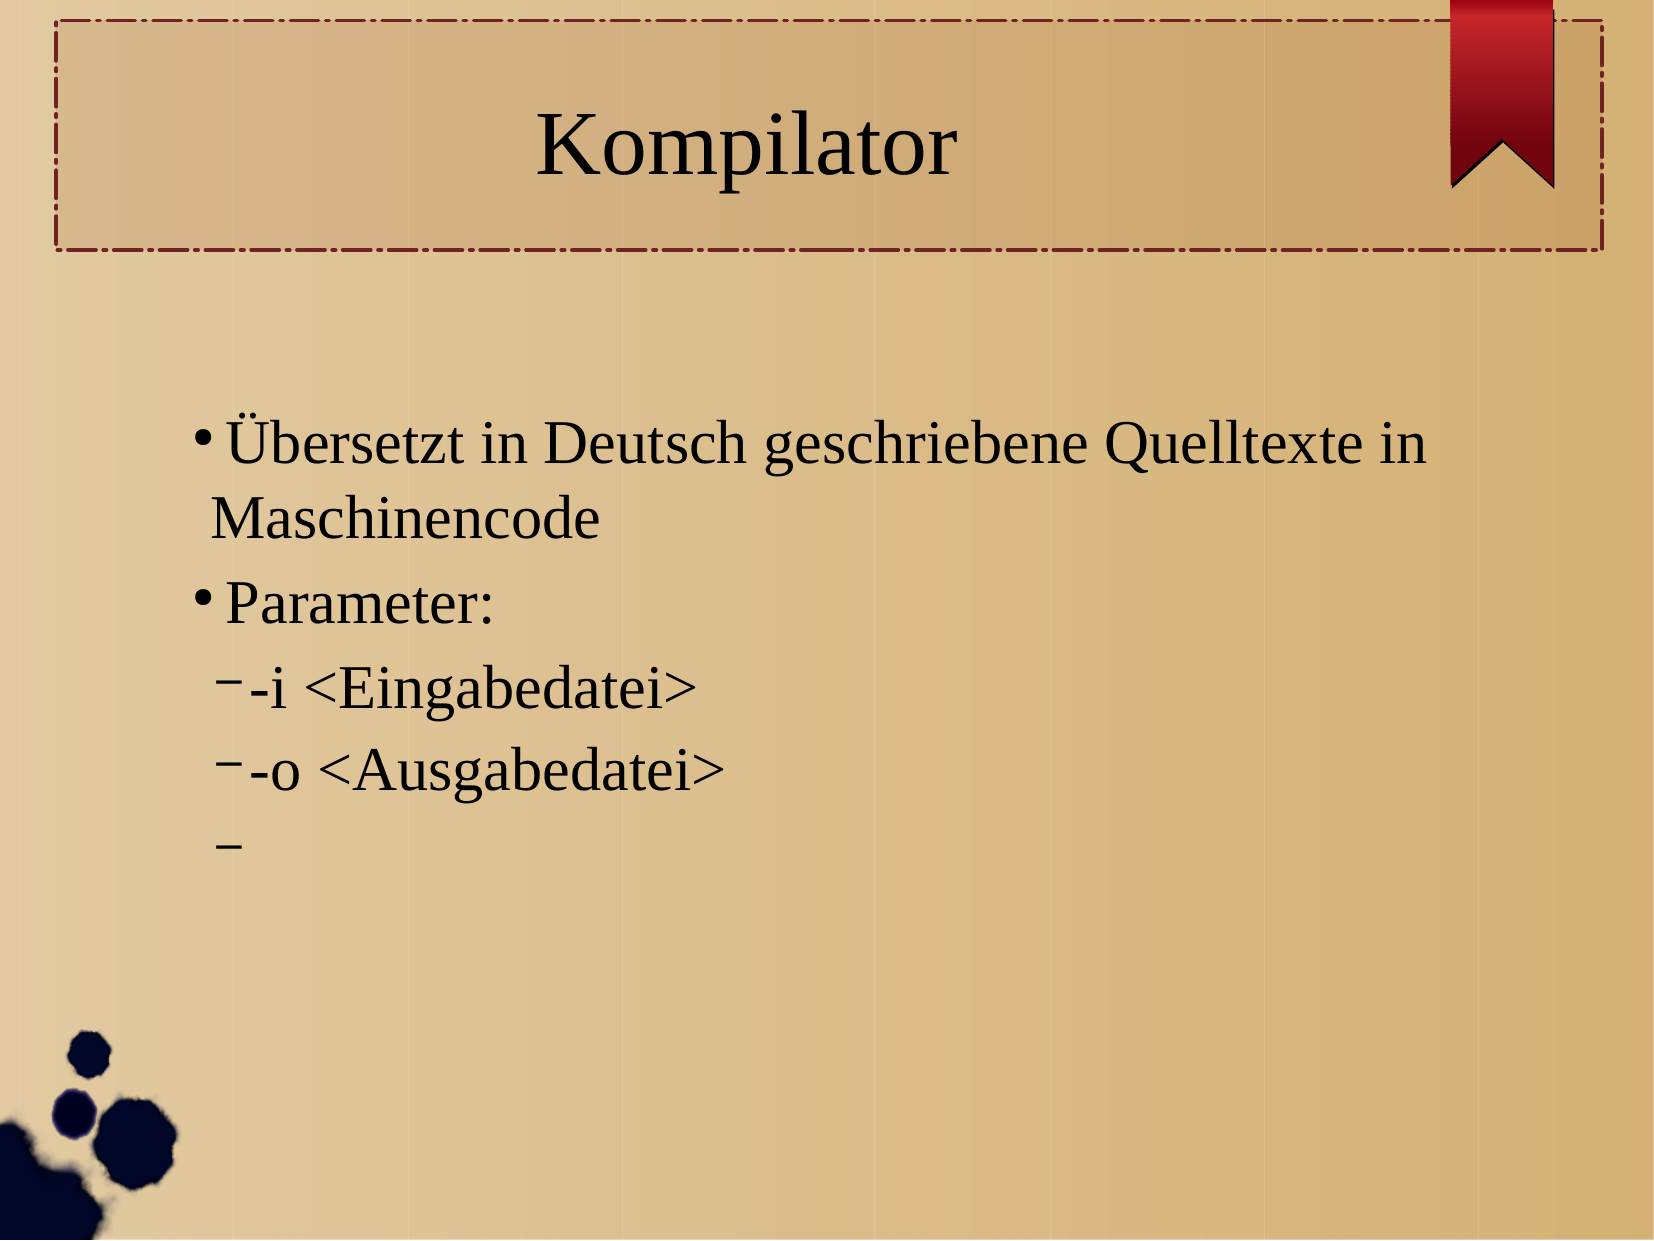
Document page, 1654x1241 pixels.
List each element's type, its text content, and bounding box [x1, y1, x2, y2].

list Übersetzt in Deutsch geschriebene Quelltexte in Maschinencode Parameter: -i <Eingabedatei> -o <Ausgabedatei> [80, 401, 1536, 815]
title Kompilator [82, 47, 1412, 229]
